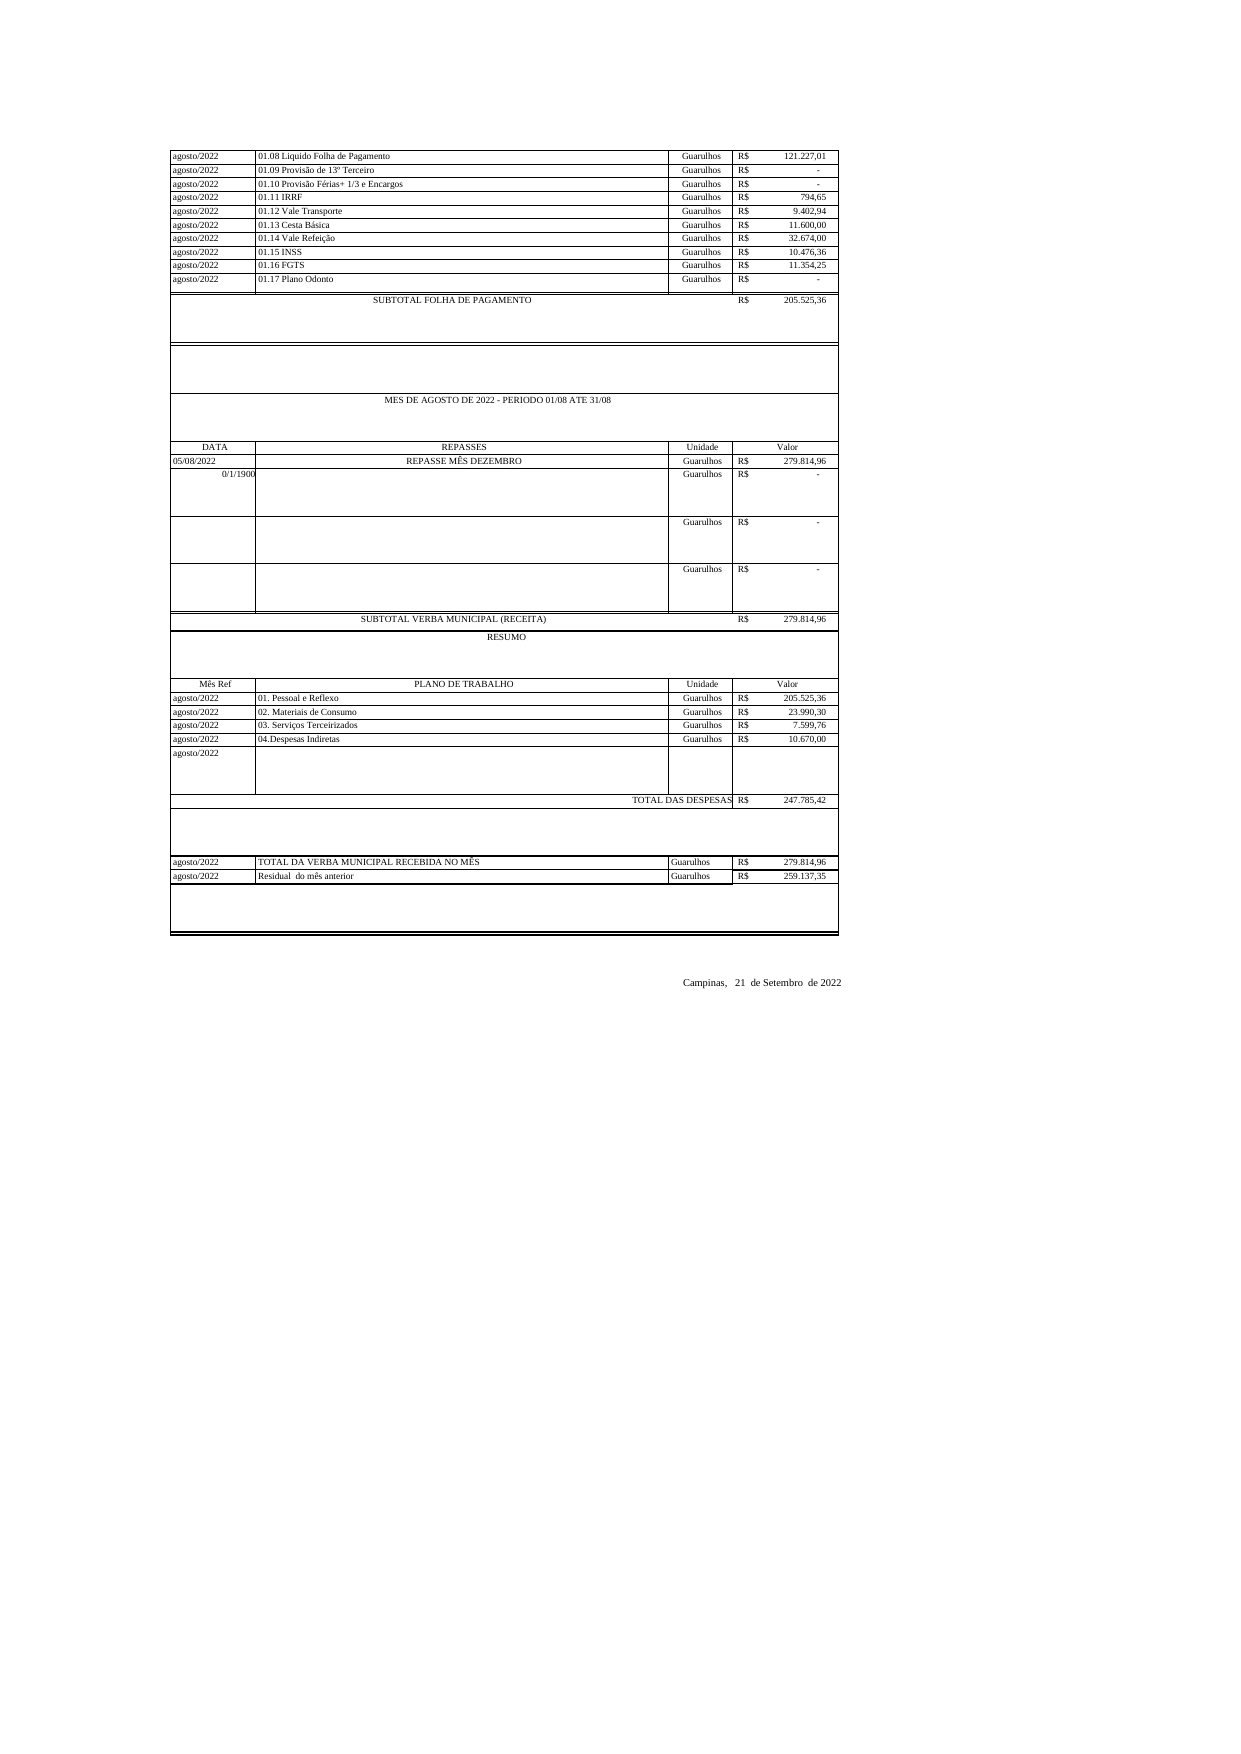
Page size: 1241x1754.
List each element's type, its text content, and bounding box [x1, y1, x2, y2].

table_cell R$ - [733, 274, 838, 292]
table_cell R$ 247.785,42 [733, 795, 838, 807]
table_cell Guarulhos [669, 151, 732, 164]
table_cell [171, 517, 255, 563]
table_cell Guarulhos [669, 274, 732, 292]
table_cell 0/1/1900 [171, 469, 255, 516]
table_cell Guarulhos [669, 233, 732, 246]
table_cell agosto/2022 [171, 693, 255, 705]
table_cell R$ 205.525,36 [733, 693, 838, 705]
table_cell R$ - [733, 469, 838, 516]
text SALDO R$ 291.166,89 [171, 936, 992, 948]
table_cell [256, 517, 668, 563]
table_cell agosto/2022 [171, 857, 255, 869]
table_cell agosto/2022 [171, 206, 255, 218]
table_cell Guarulhos [669, 455, 732, 468]
table_cell [733, 884, 838, 931]
table_cell R$ 247.785,42 [733, 346, 838, 393]
table_cell 04.Despesas Indiretas [256, 734, 668, 746]
table_cell Guarulhos [669, 720, 732, 733]
table_cell Guarulhos [669, 260, 732, 273]
table_cell R$ - [733, 564, 838, 611]
table_cell agosto/2022 [171, 247, 255, 259]
table_cell R$ - [733, 178, 838, 191]
table_cell [733, 394, 838, 441]
table_cell [669, 295, 732, 342]
table_cell agosto/2022 [171, 274, 255, 292]
table_cell [669, 747, 732, 794]
table_cell 01.08 Liquido Folha de Pagamento [256, 151, 668, 164]
table_cell TOTALIZADOR [256, 346, 669, 393]
table_cell Guarulhos [669, 178, 732, 191]
table_cell RESUMO [171, 632, 732, 678]
table_cell agosto/2022 [171, 706, 255, 719]
table_cell Guarulhos [669, 206, 732, 218]
table_cell agosto/2022 [171, 870, 255, 883]
table_cell agosto/2022 [171, 165, 255, 177]
table_cell [171, 809, 732, 855]
table_cell agosto/2022 [171, 178, 255, 191]
table_cell TOTAL DAS DESPESAS [171, 795, 732, 807]
table_cell R$ 279.814,96 [733, 857, 838, 869]
table_cell agosto/2022 [171, 233, 255, 246]
table_cell R$ 279.814,96 [733, 455, 838, 468]
table_cell 01.14 Vale Refeição [256, 233, 668, 246]
table_cell Guarulhos [669, 734, 732, 746]
table_cell Guarulhos [669, 693, 732, 705]
table_cell Valor [733, 442, 838, 454]
table_cell Guarulhos [669, 564, 732, 611]
table_cell R$ 10.476,36 [733, 247, 838, 259]
table_cell Guarulhos [669, 247, 732, 259]
table_cell R$ - [733, 165, 838, 177]
table_cell R$ 11.354,25 [733, 260, 838, 273]
table_cell R$ 121.227,01 [733, 151, 838, 164]
table_cell TOTAL DA VERBA MUNICIPAL RECEBIDA NO MÊS [256, 857, 668, 869]
table_cell [256, 564, 668, 611]
table_cell 01.16 FGTS [256, 260, 668, 273]
table_cell R$ - [733, 517, 838, 563]
table_cell Guarulhos [669, 517, 732, 563]
table_cell 01.12 Vale Transporte [256, 206, 668, 218]
table_cell agosto/2022 [171, 192, 255, 204]
table_cell [669, 346, 732, 393]
table_cell agosto/2022 [171, 720, 255, 733]
table_cell R$ 9.402,94 [733, 206, 838, 218]
table_cell R$ 259.137,35 [733, 871, 838, 883]
table_cell 01.11 IRRF [256, 192, 668, 204]
table_cell [171, 564, 255, 611]
table_cell Guarulhos [669, 165, 732, 177]
table_cell Guarulhos [669, 469, 732, 516]
table_cell Guarulhos [669, 706, 732, 719]
table_cell Guarulhos [669, 857, 732, 869]
table_cell R$ 794,65 [733, 192, 838, 204]
table_cell SUBTOTAL FOLHA DE PAGAMENTO [256, 295, 669, 342]
table_cell 02. Materiais de Consumo [256, 706, 668, 719]
table_cell [171, 295, 256, 342]
table_cell [256, 747, 668, 794]
table_cell 01.13 Cesta Básica [256, 219, 668, 232]
table_cell R$ 32.674,00 [733, 233, 838, 246]
table_cell [733, 632, 838, 678]
text Campinas, 21 de Setembro de 2022 [683, 977, 992, 988]
table_cell 03. Serviços Terceirizados [256, 720, 668, 733]
table_cell SUBTOTAL VERBA MUNICIPAL (RECEITA) [171, 614, 732, 630]
table_cell [733, 809, 838, 855]
table_cell Guarulhos [669, 870, 732, 883]
table_cell [256, 469, 668, 516]
table_cell REPASSE MÊS DEZEMBRO [256, 455, 668, 468]
table_cell 01.17 Plano Odonto [256, 274, 668, 292]
table_cell Guarulhos [669, 192, 732, 204]
table_cell R$ 279.814,96 [733, 614, 838, 630]
table_cell Mês Ref [171, 679, 255, 692]
table_cell 01.15 INSS [256, 247, 668, 259]
table_cell MES DE AGOSTO DE 2022 - PERIODO 01/08 ATE 31/08 [171, 394, 732, 441]
table_cell R$ 205.525,36 [733, 295, 838, 342]
table_cell R$ 11.600,00 [733, 219, 838, 232]
table_cell R$ 10.670,00 [733, 734, 838, 746]
table_cell agosto/2022 [171, 734, 255, 746]
table_cell agosto/2022 [171, 151, 255, 164]
table_cell Unidade [669, 442, 732, 454]
table_cell 01.10 Provisão Férias+ 1/3 e Encargos [256, 178, 668, 191]
table_cell 01.09 Provisão de 13º Terceiro [256, 165, 668, 177]
table_cell Valor [733, 679, 838, 692]
table_cell R$ 7.599,76 [733, 720, 838, 733]
table_cell Unidade [669, 679, 732, 692]
table_cell agosto/2022 [171, 260, 255, 273]
table_cell [733, 747, 838, 794]
table_cell Residual do mês anterior [256, 870, 668, 883]
table_cell agosto/2022 [171, 747, 255, 794]
table_cell REPASSES [256, 442, 668, 454]
table_cell PLANO DE TRABALHO [256, 679, 668, 692]
table_cell [171, 885, 732, 931]
table_cell R$ 23.990,30 [733, 706, 838, 719]
table_cell DATA [171, 442, 255, 454]
table_cell Guarulhos [669, 219, 732, 232]
table_cell 01. Pessoal e Reflexo [256, 693, 668, 705]
table_cell 05/08/2022 [171, 455, 255, 468]
table_cell agosto/2022 [171, 219, 255, 232]
table_cell [171, 346, 256, 393]
